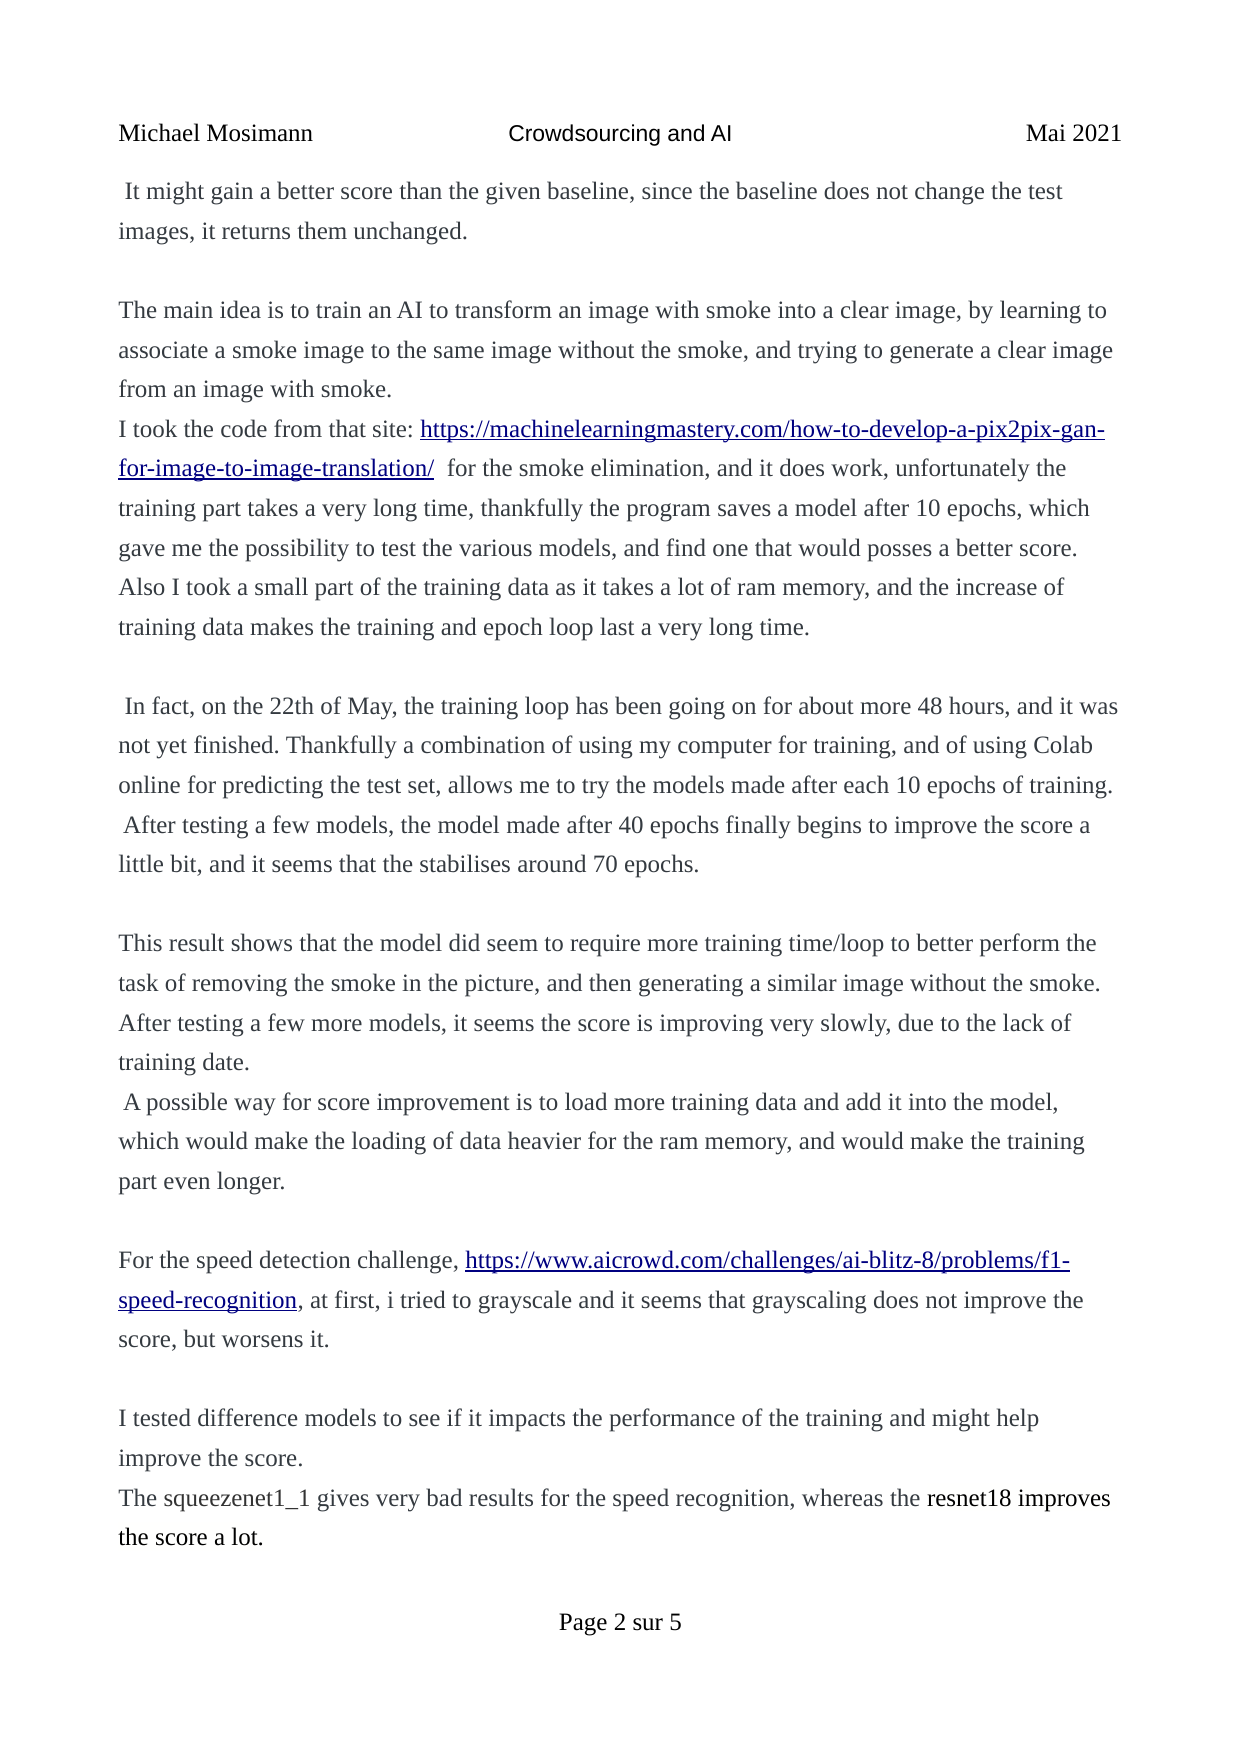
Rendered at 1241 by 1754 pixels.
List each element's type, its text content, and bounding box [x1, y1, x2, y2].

text A possible way for score improvement is to load more training data and add it into the model, which would make the loading of data heavier for the ram memory, and would make the training part even longer. [118, 1087, 1122, 1195]
text I tested difference models to see if it impacts the performance of the training and might help improve the score. [118, 1403, 1122, 1472]
text Also I took a small part of the training data as it takes a lot of ram memory, and the increase of training data makes the training and epoch loop last a very long time. [118, 572, 1122, 641]
text In fact, on the 22th of May, the training loop has been going on for about more 48 hours, and it was not yet finished. Thankfully a combination of using my computer for training, and of using Colab online for predicting the test set, allows me to try the models made after each 10 epochs of training. [118, 691, 1122, 799]
text After testing a few models, the model made after 40 epochs finally begins to improve the score a little bit, and it seems that the stabilises around 70 epochs. [118, 810, 1122, 878]
text For the speed detection challenge, https://www.aicrowd.com/challenges/ai-blitz-8/problems/f1-speed-recognition, at first, i tried to grayscale and it seems that grayscaling does not improve the score, but worsens it. [118, 1245, 1122, 1353]
text This result shows that the model did seem to require more training time/loop to better perform the task of removing the smoke in the picture, and then generating a similar image without the smoke. After testing a few more models, it seems the score is improving very slowly, due to the lack of training date. [118, 928, 1122, 1076]
text It might gain a better score than the given baseline, since the baseline does not change the test images, it returns them unchanged. [118, 176, 1122, 245]
text The main idea is to train an AI to transform an image with smoke into a clear image, by learning to associate a smoke image to the same image without the smoke, and trying to generate a clear image from an image with smoke. [118, 295, 1122, 403]
text The squeezenet1_1 gives very bad results for the speed recognition, whereas the resnet18 improves the score a lot. [118, 1483, 1122, 1551]
text I took the code from that site: https://machinelearningmastery.com/how-to-develop-a-pix2pix-gan-for-image-to-image-translation/ for the smoke elimination, and it does work, unfortunately the training part takes a very long time, thankfully the program saves a model after 10 epochs, which gave me the possibility to test the various models, and find one that would posses a better score. [118, 414, 1122, 561]
